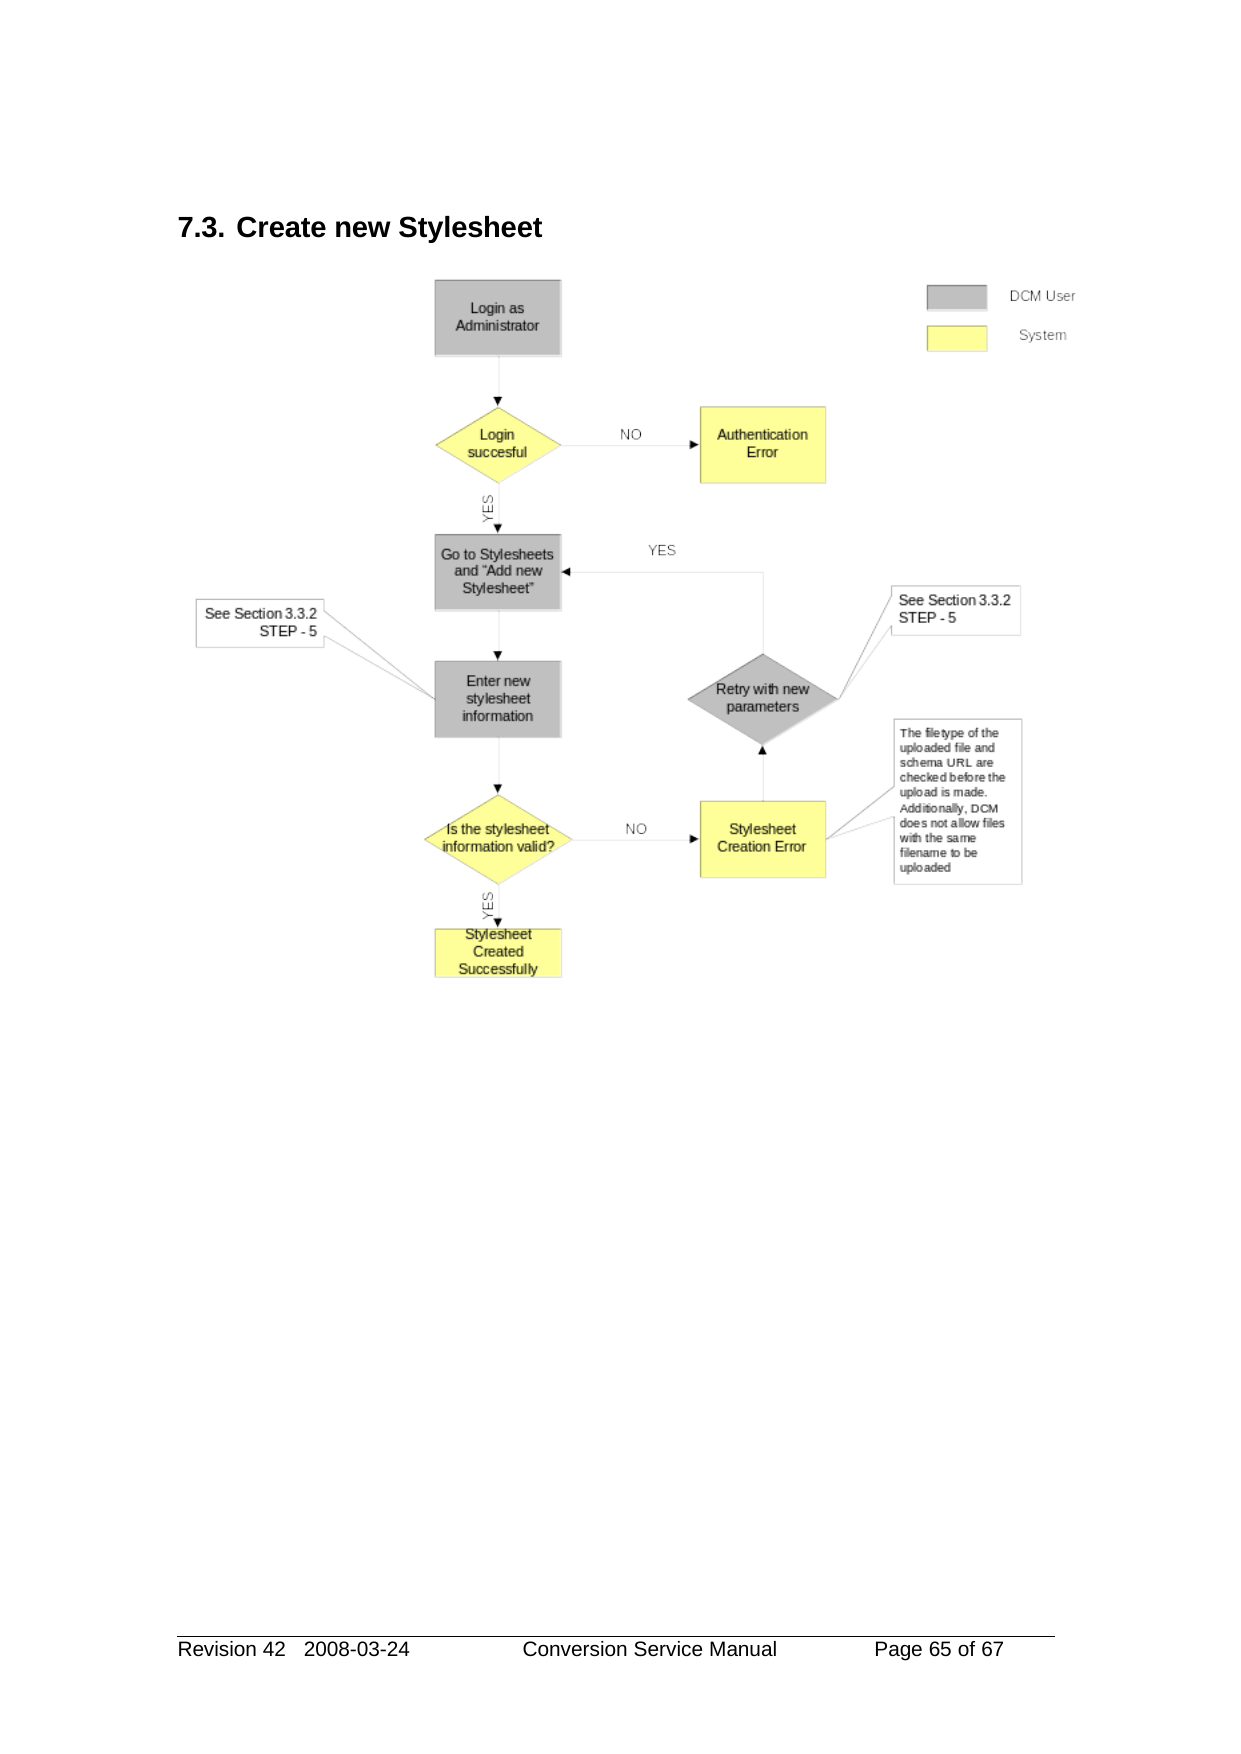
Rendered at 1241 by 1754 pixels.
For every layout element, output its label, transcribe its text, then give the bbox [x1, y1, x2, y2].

subtitle Create new Stylesheet [177, 210, 1092, 244]
